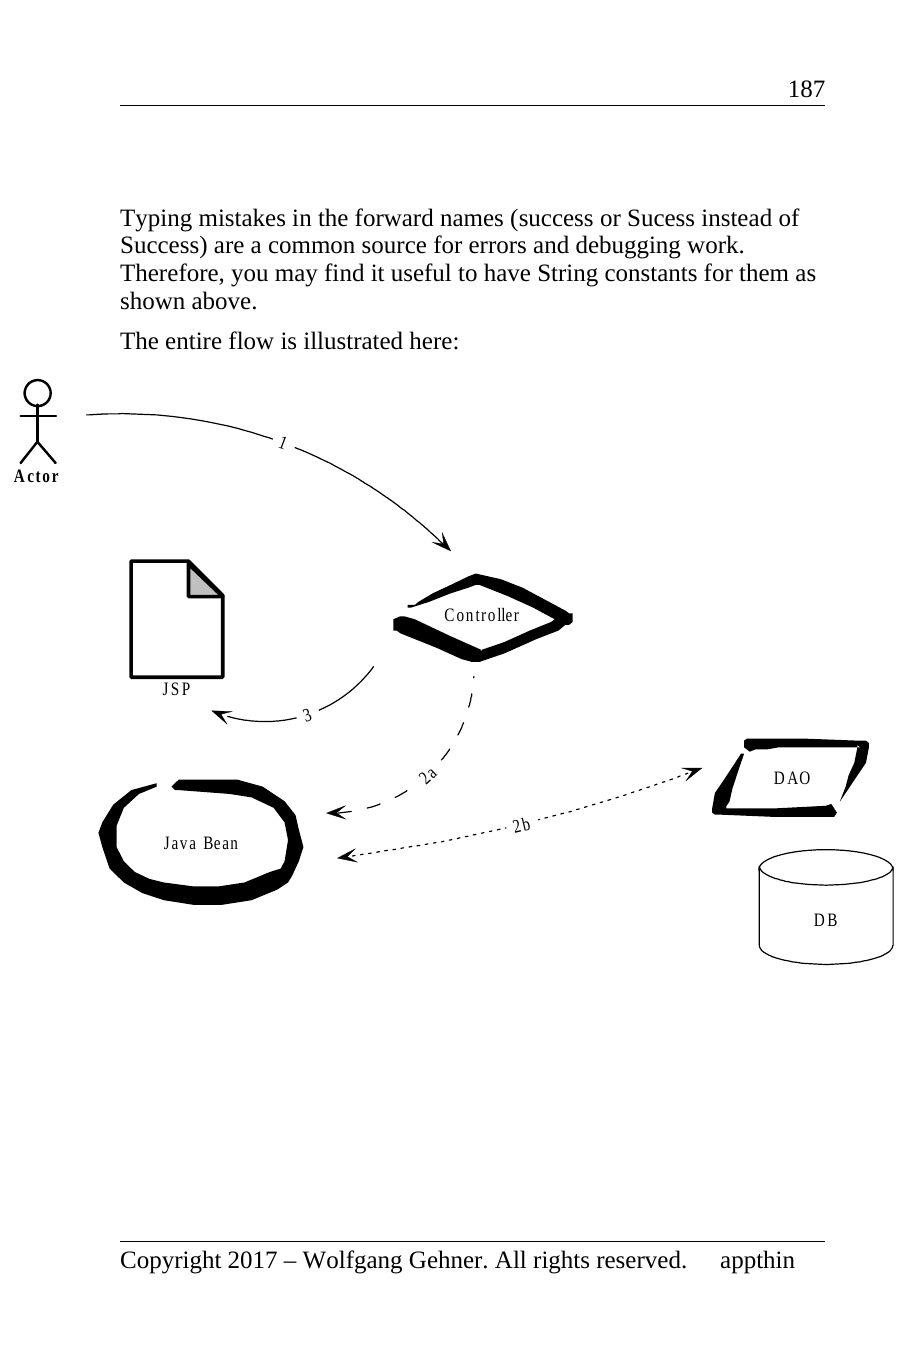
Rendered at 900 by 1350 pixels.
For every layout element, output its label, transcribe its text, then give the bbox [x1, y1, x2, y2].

text Typing mistakes in the forward names (success or Sucess instead of Success) are a common source for errors and debugging work. Therefore, you may find it useful to have String constants for them as shown above. [120, 204, 825, 314]
text The entire flow is illustrated here: [120, 327, 825, 355]
